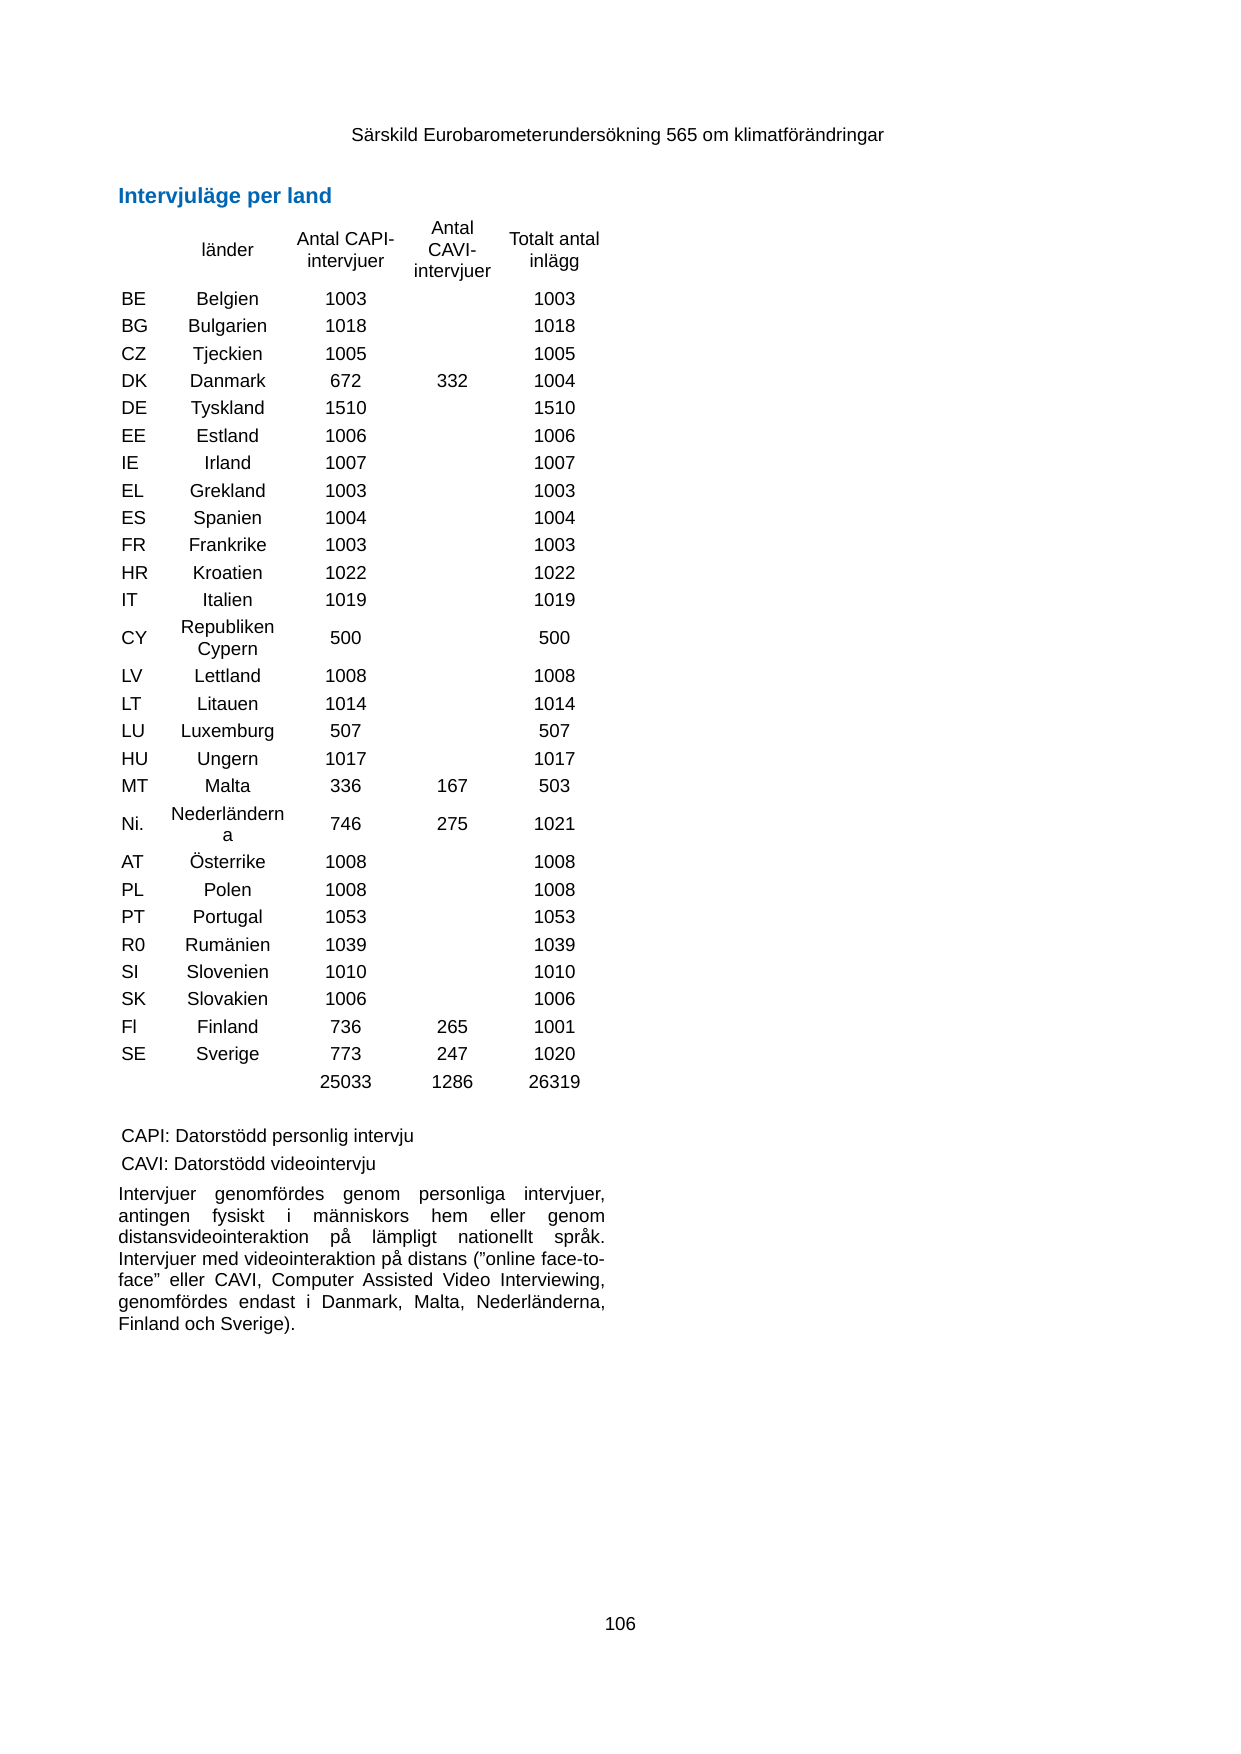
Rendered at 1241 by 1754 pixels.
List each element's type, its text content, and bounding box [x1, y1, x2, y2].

table_cell [401, 559, 503, 586]
table_header länder [165, 214, 290, 285]
table_cell Luxemburg [165, 717, 290, 744]
table_cell 1510 [290, 394, 401, 422]
table_cell 1006 [290, 985, 401, 1013]
table_cell [118, 1095, 165, 1122]
table_cell 1510 [503, 394, 605, 422]
table_cell [401, 745, 503, 772]
table_cell [401, 903, 503, 931]
table_cell 1039 [503, 931, 605, 958]
table_cell 507 [503, 717, 605, 744]
table_cell [401, 394, 503, 422]
table_cell [401, 340, 503, 367]
table_cell CZ [118, 340, 165, 367]
table_cell 500 [503, 614, 605, 662]
table_cell Malta [165, 772, 290, 799]
table_cell [401, 931, 503, 958]
table_cell BE [118, 285, 165, 312]
table_cell Nederländerna [165, 799, 290, 848]
table_cell 1006 [290, 422, 401, 449]
table_cell CAVI: Datorstödd videointervju [118, 1150, 605, 1177]
table_cell 1008 [290, 663, 401, 690]
text Intervjuläge per land [118, 183, 605, 208]
table_cell LT [118, 690, 165, 717]
table_cell 1008 [503, 848, 605, 876]
table_cell 773 [290, 1040, 401, 1067]
table_cell 746 [290, 799, 401, 848]
table_cell 1006 [503, 422, 605, 449]
table_cell [165, 1095, 290, 1122]
table_cell 275 [401, 799, 503, 848]
table_cell 1017 [290, 745, 401, 772]
table_cell 1004 [290, 504, 401, 531]
table_cell 1006 [503, 985, 605, 1013]
table_cell 1003 [290, 531, 401, 559]
table_cell 1053 [503, 903, 605, 931]
table_cell 167 [401, 772, 503, 799]
text Intervjuer genomfördes genom personliga intervjuer, antingen fysiskt i människors hem eller genom distansvideointeraktion på lämpligt nationellt språk. Intervjuer med videointeraktion på distans (”online face-to-face” eller CAVI, Computer Assisted Video Interviewing, genomfördes endast i Danmark, Malta, Nederländerna, Finland och Sverige). [118, 1183, 605, 1334]
table_cell HR [118, 559, 165, 586]
table_cell Grekland [165, 476, 290, 504]
table_cell LU [118, 717, 165, 744]
table_cell Sverige [165, 1040, 290, 1067]
table_cell 1286 [401, 1068, 503, 1095]
table_cell 1019 [503, 586, 605, 613]
table_cell FR [118, 531, 165, 559]
table_cell 1010 [503, 958, 605, 985]
table_cell [290, 1095, 401, 1122]
table_cell [401, 531, 503, 559]
table_cell 1014 [290, 690, 401, 717]
table_cell Lettland [165, 663, 290, 690]
table_cell Republiken Cypern [165, 614, 290, 662]
table_cell Litauen [165, 690, 290, 717]
table_cell CY [118, 614, 165, 662]
table_cell IE [118, 449, 165, 476]
table_cell Slovakien [165, 985, 290, 1013]
table_cell ES [118, 504, 165, 531]
table_cell LV [118, 663, 165, 690]
table_cell 503 [503, 772, 605, 799]
table_cell [401, 958, 503, 985]
table_cell 500 [290, 614, 401, 662]
table_cell Kroatien [165, 559, 290, 586]
table_cell 1004 [503, 367, 605, 394]
table_cell 1008 [503, 663, 605, 690]
table_cell Finland [165, 1013, 290, 1040]
table_cell 1020 [503, 1040, 605, 1067]
table_cell Bulgarien [165, 312, 290, 339]
table_cell [503, 1095, 605, 1122]
table_cell [401, 690, 503, 717]
table_cell Ungern [165, 745, 290, 772]
table_cell SE [118, 1040, 165, 1067]
table_cell 1008 [290, 848, 401, 876]
table_cell Tjeckien [165, 340, 290, 367]
table_cell EL [118, 476, 165, 504]
table_cell EE [118, 422, 165, 449]
table_cell 1007 [503, 449, 605, 476]
table_cell 1018 [503, 312, 605, 339]
table_cell CAPI: Datorstödd personlig intervju [118, 1122, 605, 1150]
table_cell Portugal [165, 903, 290, 931]
table_cell Italien [165, 586, 290, 613]
table_cell 1039 [290, 931, 401, 958]
table_cell [401, 876, 503, 903]
table_cell R0 [118, 931, 165, 958]
table_cell 736 [290, 1013, 401, 1040]
table_cell Spanien [165, 504, 290, 531]
table_cell Belgien [165, 285, 290, 312]
table_cell BG [118, 312, 165, 339]
table_cell 1008 [290, 876, 401, 903]
table_cell PT [118, 903, 165, 931]
table_cell Estland [165, 422, 290, 449]
table_cell PL [118, 876, 165, 903]
table_cell [401, 985, 503, 1013]
table_cell 247 [401, 1040, 503, 1067]
table_cell 1010 [290, 958, 401, 985]
table_cell [165, 1068, 290, 1095]
table_cell 332 [401, 367, 503, 394]
table_cell 1008 [503, 876, 605, 903]
table_header [118, 214, 165, 285]
table_cell SI [118, 958, 165, 985]
table_cell Fl [118, 1013, 165, 1040]
table_cell Österrike [165, 848, 290, 876]
table_cell SK [118, 985, 165, 1013]
table_cell 1021 [503, 799, 605, 848]
table_header Antal CAVI-intervjuer [401, 214, 503, 285]
table_cell 1014 [503, 690, 605, 717]
table_cell 1004 [503, 504, 605, 531]
table_cell 1003 [503, 476, 605, 504]
table_cell AT [118, 848, 165, 876]
table_cell MT [118, 772, 165, 799]
table_cell 1005 [503, 340, 605, 367]
table_cell [401, 848, 503, 876]
table_cell 1003 [290, 285, 401, 312]
table_cell Ni. [118, 799, 165, 848]
table_header Antal CAPI-intervjuer [290, 214, 401, 285]
table_cell 1053 [290, 903, 401, 931]
table_cell [401, 422, 503, 449]
table_cell 26319 [503, 1068, 605, 1095]
table_cell Slovenien [165, 958, 290, 985]
table_cell DK [118, 367, 165, 394]
table_cell 25033 [290, 1068, 401, 1095]
table_cell [401, 1095, 503, 1122]
table_cell [401, 312, 503, 339]
table_cell HU [118, 745, 165, 772]
table_cell [401, 663, 503, 690]
table_cell Polen [165, 876, 290, 903]
table_cell Irland [165, 449, 290, 476]
table_cell 336 [290, 772, 401, 799]
table_cell 1018 [290, 312, 401, 339]
table_cell DE [118, 394, 165, 422]
table_cell Frankrike [165, 531, 290, 559]
table_cell IT [118, 586, 165, 613]
table_cell 672 [290, 367, 401, 394]
table_cell 1022 [503, 559, 605, 586]
table_cell 1003 [503, 285, 605, 312]
table_cell 1001 [503, 1013, 605, 1040]
table_cell [401, 504, 503, 531]
table_cell Danmark [165, 367, 290, 394]
table_cell 1007 [290, 449, 401, 476]
table_cell Tyskland [165, 394, 290, 422]
table_cell 265 [401, 1013, 503, 1040]
table_cell 1003 [503, 531, 605, 559]
table_cell [401, 717, 503, 744]
table_cell 507 [290, 717, 401, 744]
table_cell 1019 [290, 586, 401, 613]
table_cell [118, 1068, 165, 1095]
table_cell [401, 614, 503, 662]
table_cell 1022 [290, 559, 401, 586]
table_cell [401, 285, 503, 312]
table_cell 1003 [290, 476, 401, 504]
table_cell [401, 449, 503, 476]
table_cell [401, 476, 503, 504]
table_cell 1017 [503, 745, 605, 772]
table_header Totalt antal inlägg [503, 214, 605, 285]
table_cell 1005 [290, 340, 401, 367]
table_cell [401, 586, 503, 613]
table_cell Rumänien [165, 931, 290, 958]
